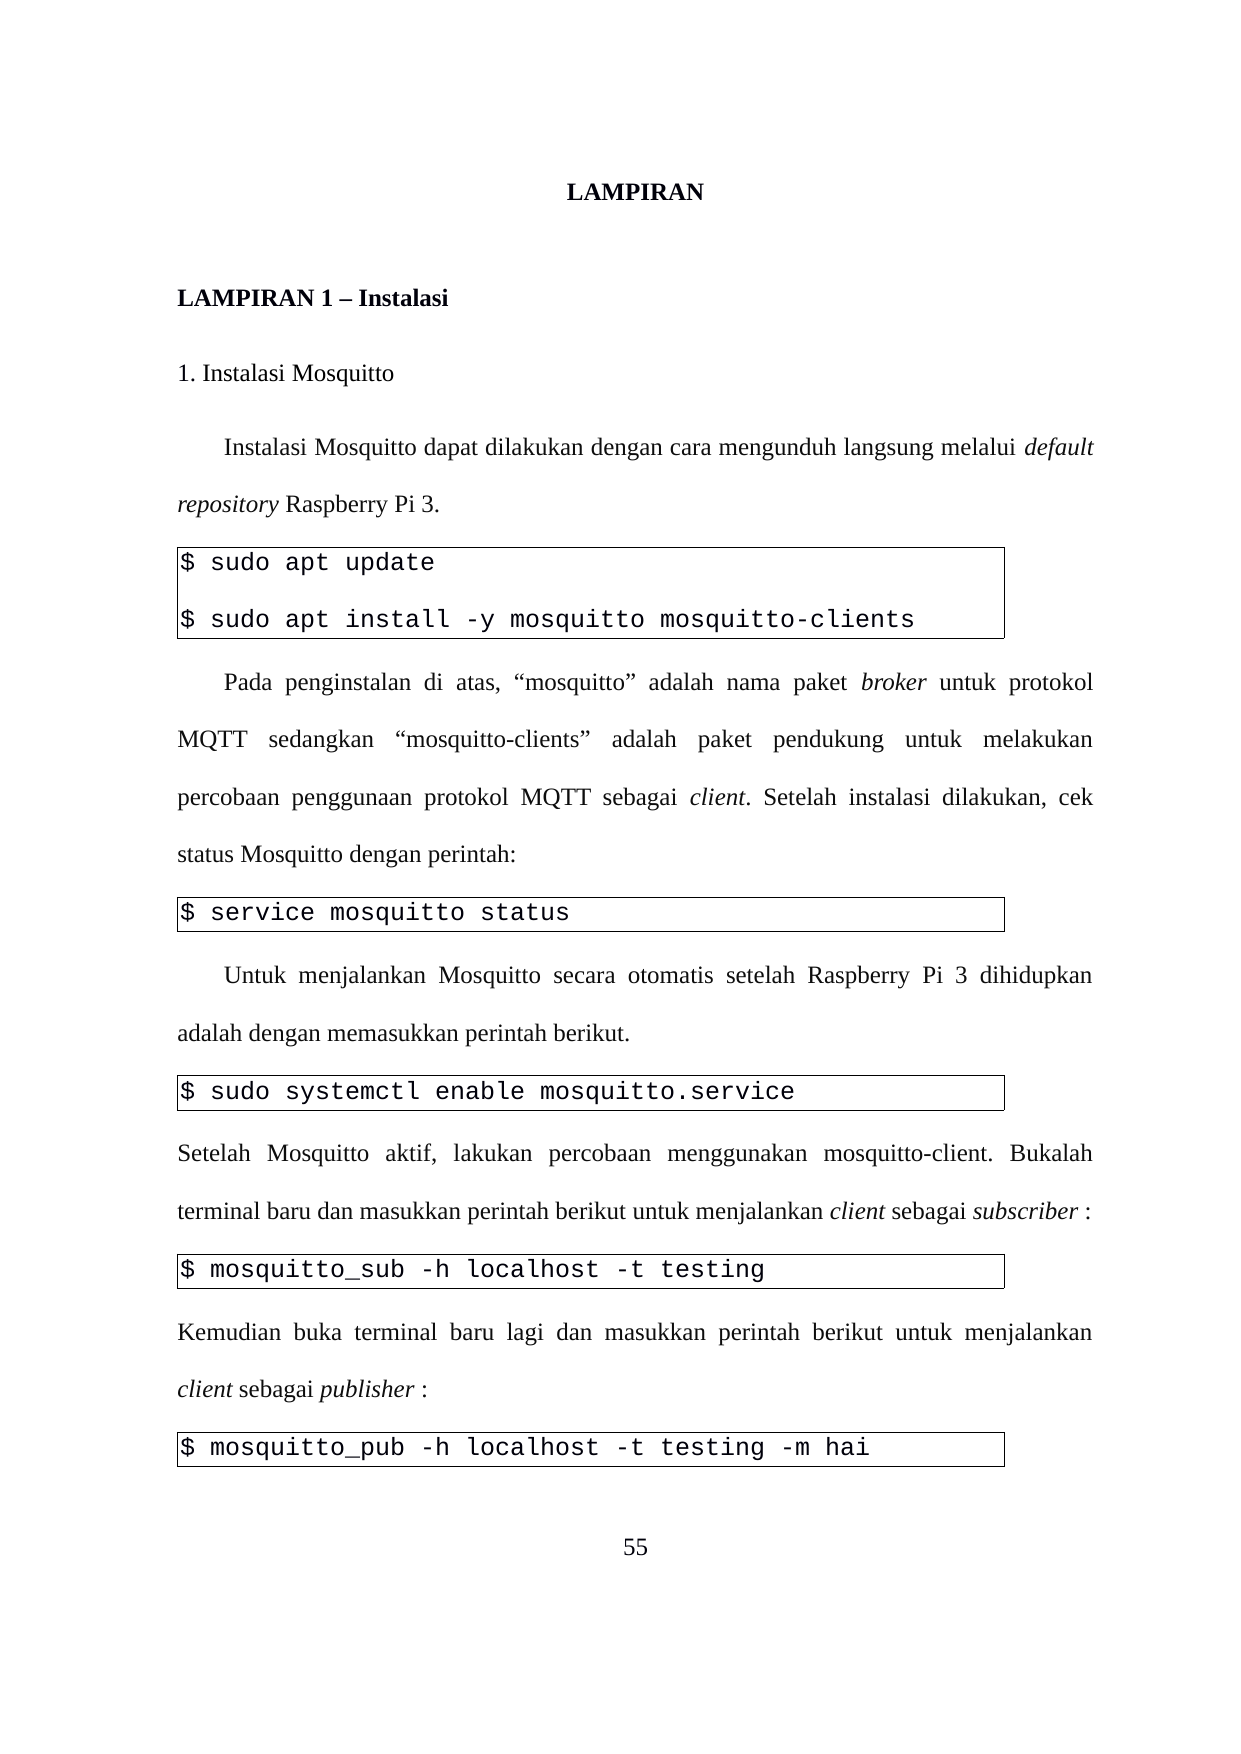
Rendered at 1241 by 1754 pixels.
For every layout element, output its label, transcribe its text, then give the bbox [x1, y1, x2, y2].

text 1. Instalasi Mosquitto [177, 358, 1093, 386]
text Instalasi Mosquitto dapat dilakukan dengan cara mengunduh langsung melalui default repository Raspberry Pi 3. [177, 432, 1093, 518]
text LAMPIRAN 1 – Instalasi [177, 283, 1093, 312]
table_header $ sudo apt update $ sudo apt install -y mosquitto mosquitto-clients [178, 548, 1004, 638]
text Pada penginstalan di atas, “mosquitto” adalah nama paket broker untuk protokol MQTT sedangkan “mosquitto-clients” adalah paket pendukung untuk melakukan percobaan penggunaan protokol MQTT sebagai client. Setelah instalasi dilakukan, cek status Mosquitto dengan perintah: [177, 667, 1093, 868]
text Kemudian buka terminal baru lagi dan masukkan perintah berikut untuk menjalankan client sebagai publisher : [177, 1317, 1093, 1403]
text Setelah Mosquitto aktif, lakukan percobaan menggunakan mosquitto-client. Bukalah terminal baru dan masukkan perintah berikut untuk menjalankan client sebagai subscriber : [177, 1138, 1093, 1225]
table_header $ mosquitto_pub -h localhost -t testing -m hai [178, 1433, 1004, 1466]
text LAMPIRAN [177, 177, 1093, 206]
table_header $ mosquitto_sub -h localhost -t testing [178, 1255, 1004, 1288]
table_header $ sudo systemctl enable mosquitto.service [178, 1076, 1004, 1110]
text Untuk menjalankan Mosquitto secara otomatis setelah Raspberry Pi 3 dihidupkan adalah dengan memasukkan perintah berikut. [177, 960, 1093, 1046]
table_header $ service mosquitto status [178, 898, 1004, 931]
